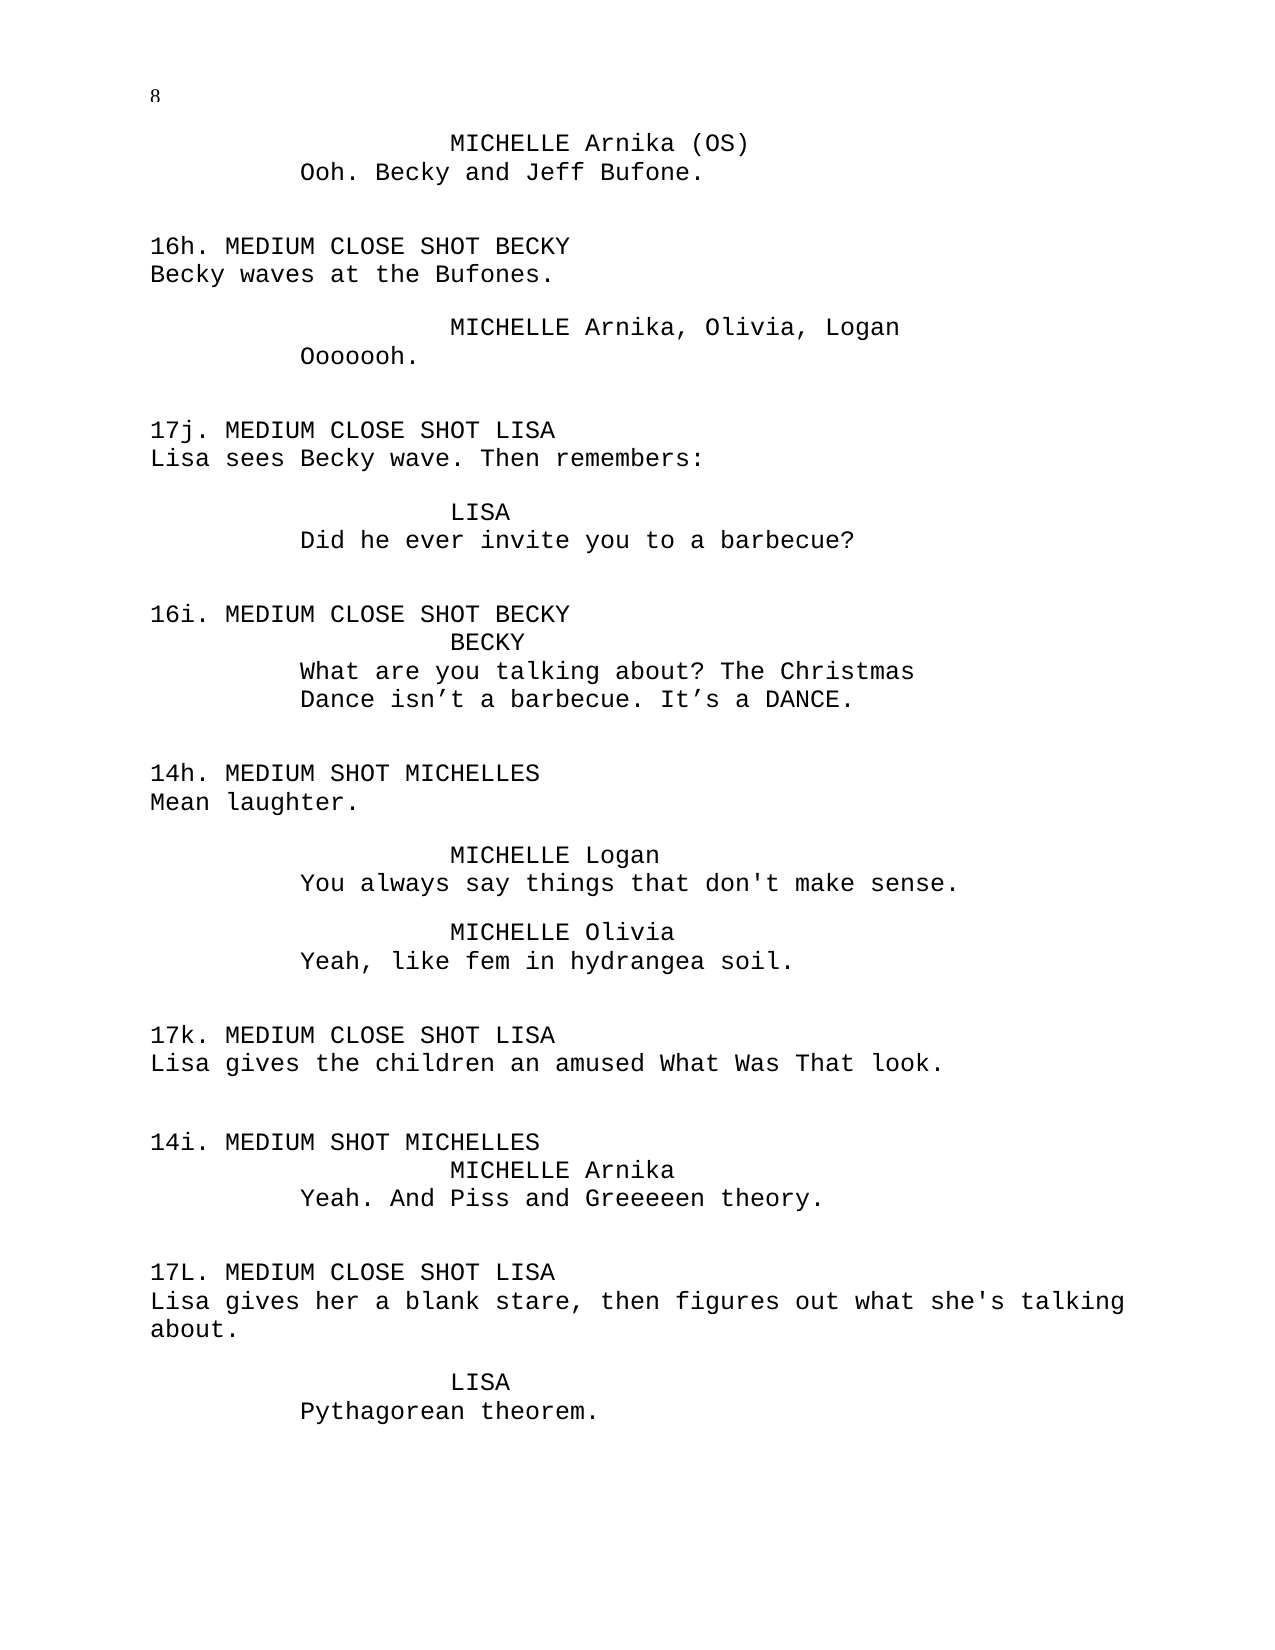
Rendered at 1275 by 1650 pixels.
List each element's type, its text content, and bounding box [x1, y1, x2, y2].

text BECKY [150, 630, 1125, 658]
text You always say things that don't make sense. [300, 871, 975, 899]
text Yeah, like fem in hydrangea soil. [300, 948, 975, 977]
text MICHELLE Arnika (OS) [150, 131, 1125, 159]
text Ooooooh. [300, 343, 975, 372]
text Becky waves at the Bufones. [150, 262, 1125, 290]
text MICHELLE Arnika, Olivia, Logan [150, 315, 1125, 343]
text MICHELLE Olivia [150, 920, 1125, 948]
text Did he ever invite you to a barbecue? [300, 527, 975, 556]
text Ooh. Becky and Jeff Bufone. [300, 159, 975, 187]
text Yeah. And Piss and Greeeeen theory. [300, 1186, 975, 1214]
subtitle 17k. MEDIUM CLOSE SHOT LISA [150, 1022, 1125, 1051]
text MICHELLE Arnika [150, 1157, 1125, 1186]
text Pythagorean theorem. [300, 1398, 975, 1427]
subtitle 14i. MEDIUM SHOT MICHELLES [150, 1129, 1125, 1157]
text LISA [150, 499, 1125, 527]
text Lisa gives her a blank stare, then figures out what she's talking about. [150, 1288, 1125, 1345]
text LISA [150, 1370, 1125, 1398]
subtitle 16h. MEDIUM CLOSE SHOT BECKY [150, 233, 1125, 262]
text What are you talking about? The Christmas Dance isn’t a barbecue. It’s a DANCE. [300, 658, 975, 715]
subtitle 16i. MEDIUM CLOSE SHOT BECKY [150, 602, 1125, 630]
text Lisa sees Becky wave. Then remembers: [150, 446, 1125, 474]
subtitle 17L. MEDIUM CLOSE SHOT LISA [150, 1260, 1125, 1288]
text Lisa gives the children an amused What Was That look. [150, 1051, 1125, 1079]
text MICHELLE Logan [150, 842, 1125, 871]
subtitle 17j. MEDIUM CLOSE SHOT LISA [150, 417, 1125, 446]
subtitle 14h. MEDIUM SHOT MICHELLES [150, 761, 1125, 789]
text Mean laughter. [150, 789, 1125, 817]
